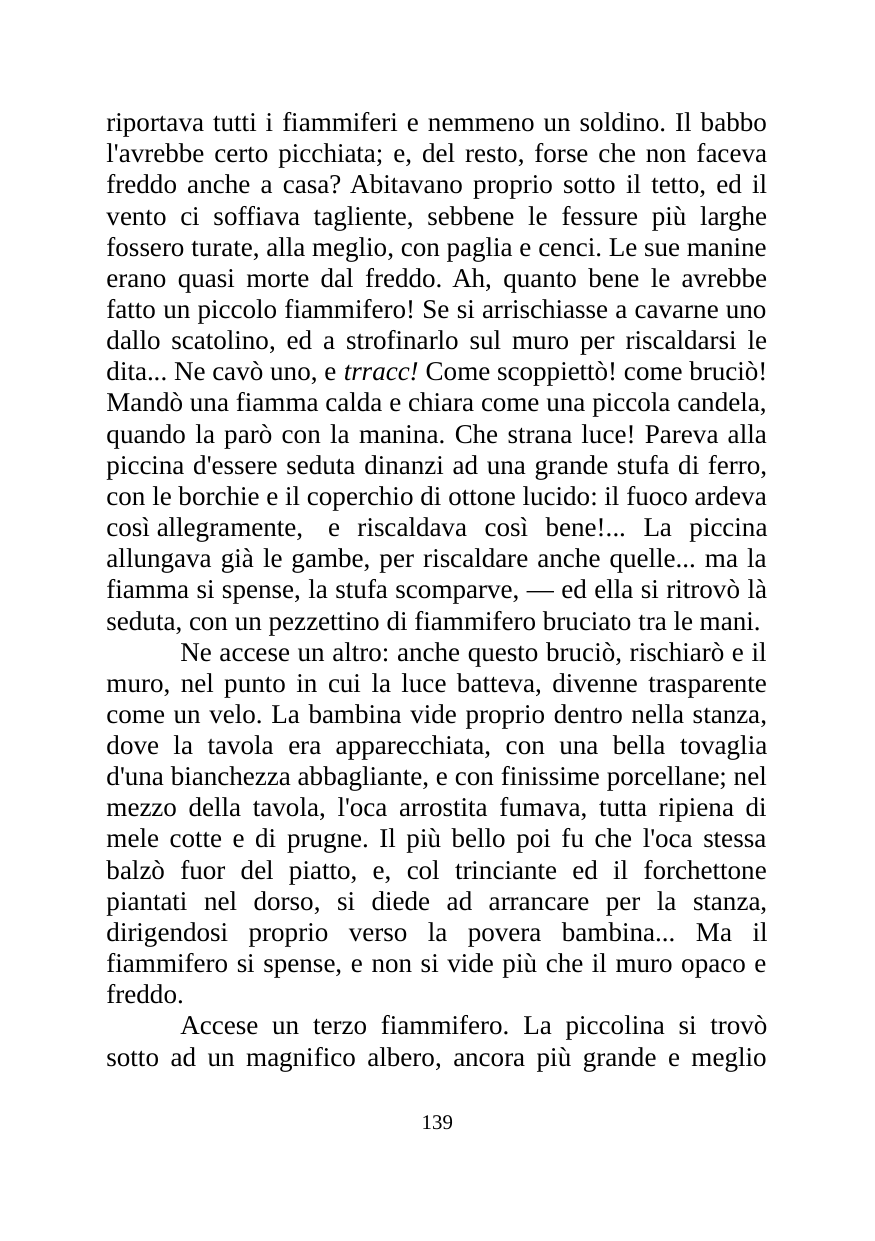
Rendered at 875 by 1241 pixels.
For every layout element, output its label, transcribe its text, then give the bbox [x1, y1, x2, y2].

text Accese un terzo fiammifero. La piccolina si trovò sotto ad un magnifico albero, ancora più grande e meglio [106, 1009, 768, 1072]
text Ne accese un altro: anche questo bruciò, rischiarò e il muro, nel punto in cui la luce batteva, divenne trasparente come un velo. La bambina vide proprio dentro nella stanza, dove la tavola era apparecchiata, con una bella tovaglia d'una bianchezza abbagliante, e con finissime porcellane; nel mezzo della tavola, l'oca arrostita fumava, tutta ripiena di mele cotte e di prugne. Il più bello poi fu che l'oca stessa balzò fuor del piatto, e, col trinciante ed il forchettone piantati nel dorso, si diede ad arrancare per la stanza, dirigendosi proprio verso la povera bambina... Ma il fiammifero si spense, e non si vide più che il muro opaco e freddo. [106, 636, 768, 1009]
text riportava tutti i fiammiferi e nemmeno un soldino. Il babbo l'avrebbe certo picchiata; e, del resto, forse che non faceva freddo anche a casa? Abitavano proprio sotto il tetto, ed il vento ci soffiava tagliente, sebbene le fessure più larghe fossero turate, alla meglio, con paglia e cenci. Le sue manine erano quasi morte dal freddo. Ah, quanto bene le avrebbe fatto un piccolo fiammifero! Se si arrischiasse a cavarne uno dallo scatolino, ed a strofinarlo sul muro per riscaldarsi le dita... Ne cavò uno, e trracc! Come scoppiettò! come bruciò! Mandò una fiamma calda e chiara come una piccola candela, quando la parò con la manina. Che strana luce! Pareva alla piccina d'essere seduta dinanzi ad una grande stufa di ferro, con le borchie e il coperchio di ottone lucido: il fuoco ardeva così allegramente, e riscaldava così bene!... La piccina allungava già le gambe, per riscaldare anche quelle... ma la fiamma si spense, la stufa scomparve, — ed ella si ritrovò là seduta, con un pezzettino di fiammifero bruciato tra le mani. [106, 106, 768, 636]
